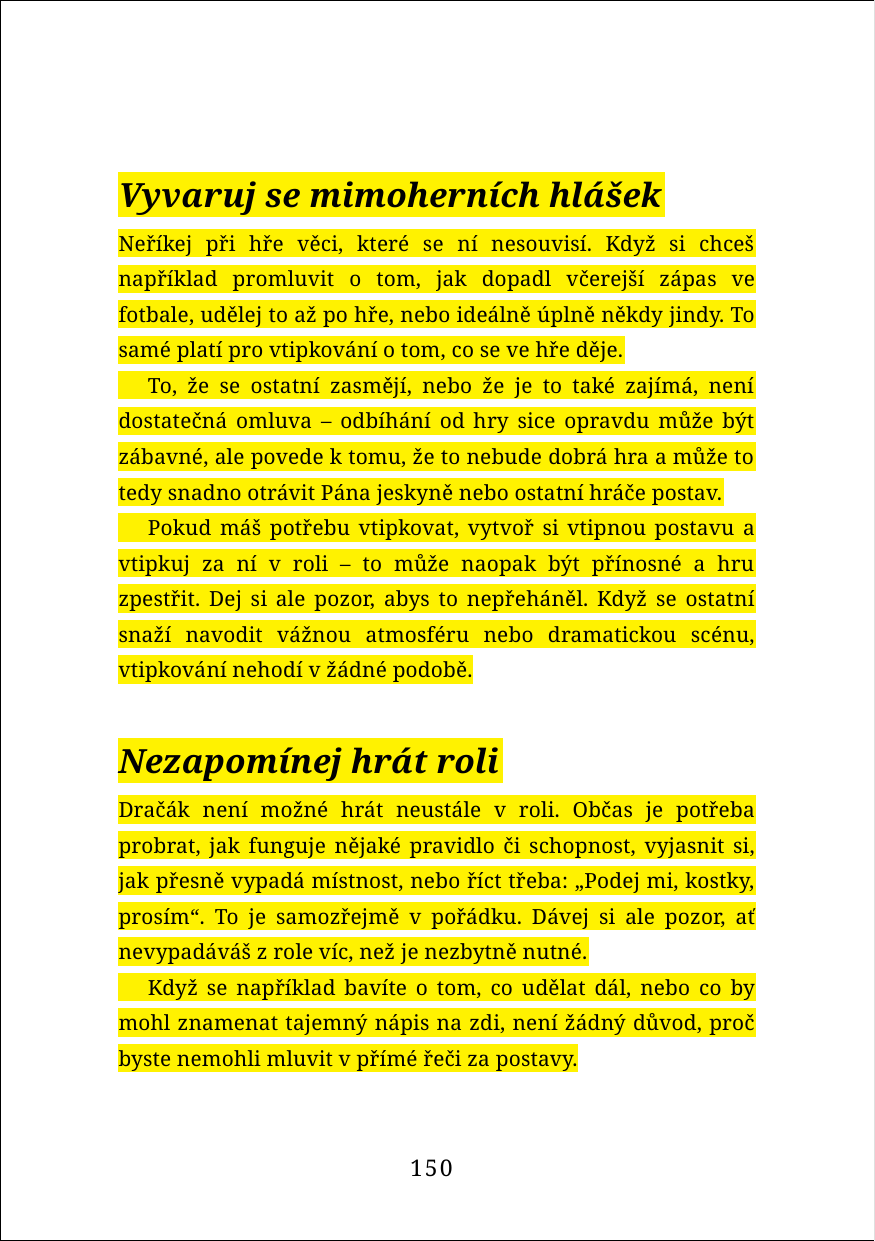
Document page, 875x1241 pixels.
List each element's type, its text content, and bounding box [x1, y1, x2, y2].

text Dračák není možné hrát neustále v roli. Občas je potřeba probrat, jak funguje nějaké pravidlo či schopnost, vyjasnit si, jak přesně vypadá místnost, nebo říct třeba: „Podej mi, kostky, prosím“. To je samozřejmě v pořádku. Dávej si ale pozor, ať nevypadáváš z role víc, než je nezbytně nutné. Když se například bavíte o tom, co udělat dál, nebo co by mohl znamenat tajemný nápis na zdi, není žádný důvod, proč byste nemohli mluvit v přímé řeči za postavy. [118, 795, 756, 1072]
subtitle Vyvaruj se mimoherních hlášek [118, 172, 756, 217]
subtitle Nezapomínej hrát roli [118, 738, 756, 783]
text Neříkej při hře věci, které se ní nesouvisí. Když si chceš například promluvit o tom, jak dopadl včerejší zápas ve fotbale, udělej to až po hře, nebo ideálně úplně někdy jindy. To samé platí pro vtipkování o tom, co se ve hře děje. To, že se ostatní zasmějí, nebo že je to také zajímá, není dostatečná omluva – odbíhání od hry sice opravdu může být zábavné, ale povede k tomu, že to nebude dobrá hra a může to tedy snadno otrávit Pána jeskyně nebo ostatní hráče postav. Pokud máš potřebu vtipkovat, vytvoř si vtipnou postavu a vtipkuj za ní v roli – to může naopak být přínosné a hru zpestřit. Dej si ale pozor, abys to nepřeháněl. Když se ostatní snaží navodit vážnou atmosféru nebo dramatickou scénu, vtipkování nehodí v žádné podobě. [118, 229, 756, 684]
